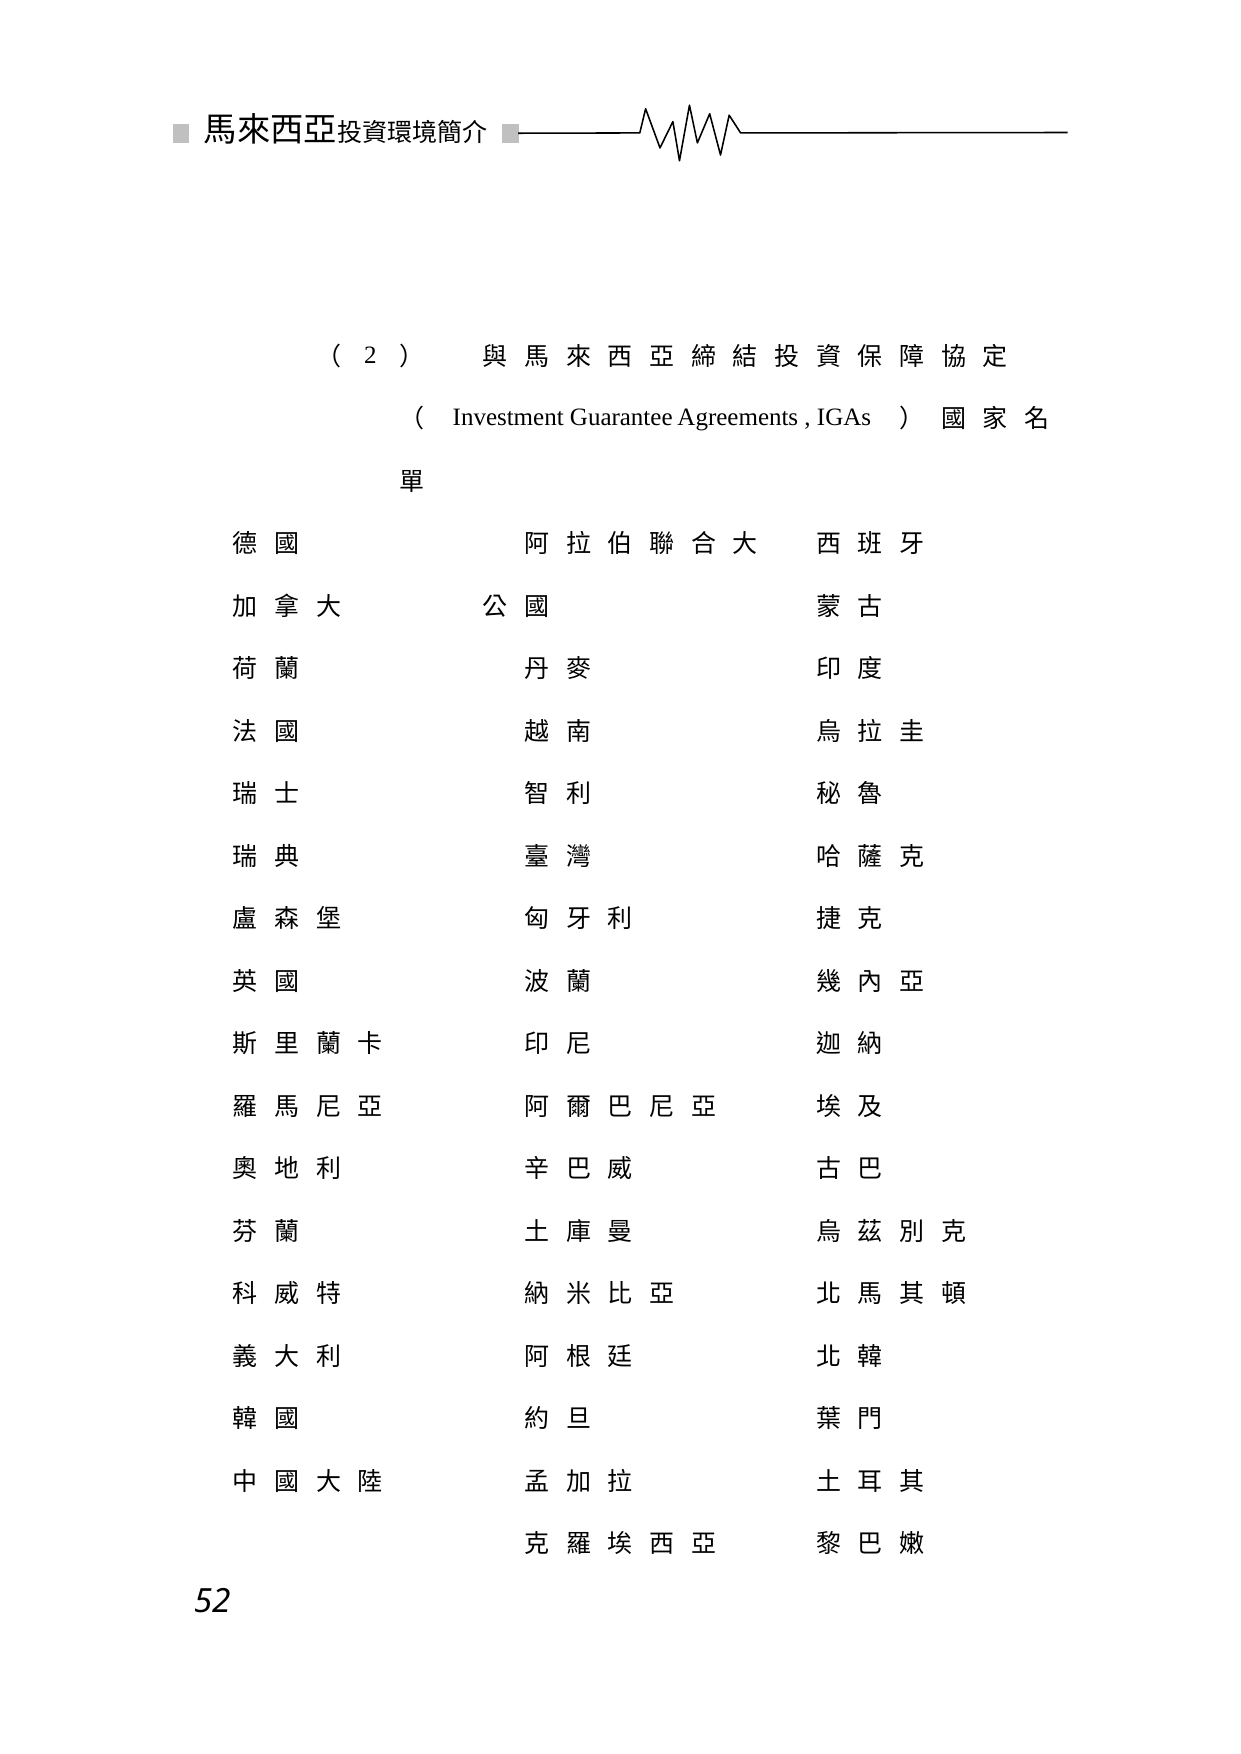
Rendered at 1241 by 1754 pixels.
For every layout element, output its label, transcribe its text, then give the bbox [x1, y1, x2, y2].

text  義大利 [183, 1313, 474, 1375]
text  法國 [183, 688, 474, 750]
text  黎巴嫩 [766, 1500, 1058, 1563]
text  辛巴威 [474, 1125, 766, 1188]
text  阿拉伯聯合大公國 [474, 500, 766, 625]
text  葉門 [766, 1375, 1058, 1438]
text  北馬其頓 [766, 1250, 1058, 1313]
text  智利 [474, 750, 766, 813]
text  北韓 [766, 1313, 1058, 1375]
text  印尼 [474, 1000, 766, 1063]
text  約旦 [474, 1375, 766, 1438]
text  幾內亞 [766, 938, 1058, 1000]
text  德國 [183, 500, 474, 563]
text  克羅埃西亞 [474, 1500, 766, 1563]
text  英國 [183, 938, 474, 1000]
text  韓國 [183, 1375, 474, 1438]
text  土耳其 [766, 1438, 1058, 1500]
text  迦納 [766, 1000, 1058, 1063]
text  土庫曼 [474, 1188, 766, 1250]
text  阿爾巴尼亞 [474, 1063, 766, 1125]
text  哈薩克 [766, 813, 1058, 875]
text  西班牙 [766, 500, 1058, 563]
text （2） 與馬來西亞締結投資保障協定（Investment Guarantee Agreements , IGAs）國家名單 [306, 313, 1058, 500]
text  蒙古 [766, 563, 1058, 625]
text  匈牙利 [474, 875, 766, 938]
text  科威特 [183, 1250, 474, 1313]
text  羅馬尼亞 [183, 1063, 474, 1125]
text  烏茲別克 [766, 1188, 1058, 1250]
text  埃及 [766, 1063, 1058, 1125]
text  孟加拉 [474, 1438, 766, 1500]
text  荷蘭 [183, 625, 474, 688]
text  越南 [474, 688, 766, 750]
text  捷克 [766, 875, 1058, 938]
text  阿根廷 [474, 1313, 766, 1375]
text  秘魯 [766, 750, 1058, 813]
text  奧地利 [183, 1125, 474, 1188]
text  臺灣 [474, 813, 766, 875]
text  斯里蘭卡 [183, 1000, 474, 1063]
text  印度 [766, 625, 1058, 688]
text  瑞士 [183, 750, 474, 813]
text  加拿大 [183, 563, 474, 625]
text  盧森堡 [183, 875, 474, 938]
text  古巴 [766, 1125, 1058, 1188]
text  烏拉圭 [766, 688, 1058, 750]
text  芬蘭 [183, 1188, 474, 1250]
text  丹麥 [474, 625, 766, 688]
text  中國大陸 [183, 1438, 474, 1500]
text  納米比亞 [474, 1250, 766, 1313]
text  波蘭 [474, 938, 766, 1000]
text  瑞典 [183, 813, 474, 875]
